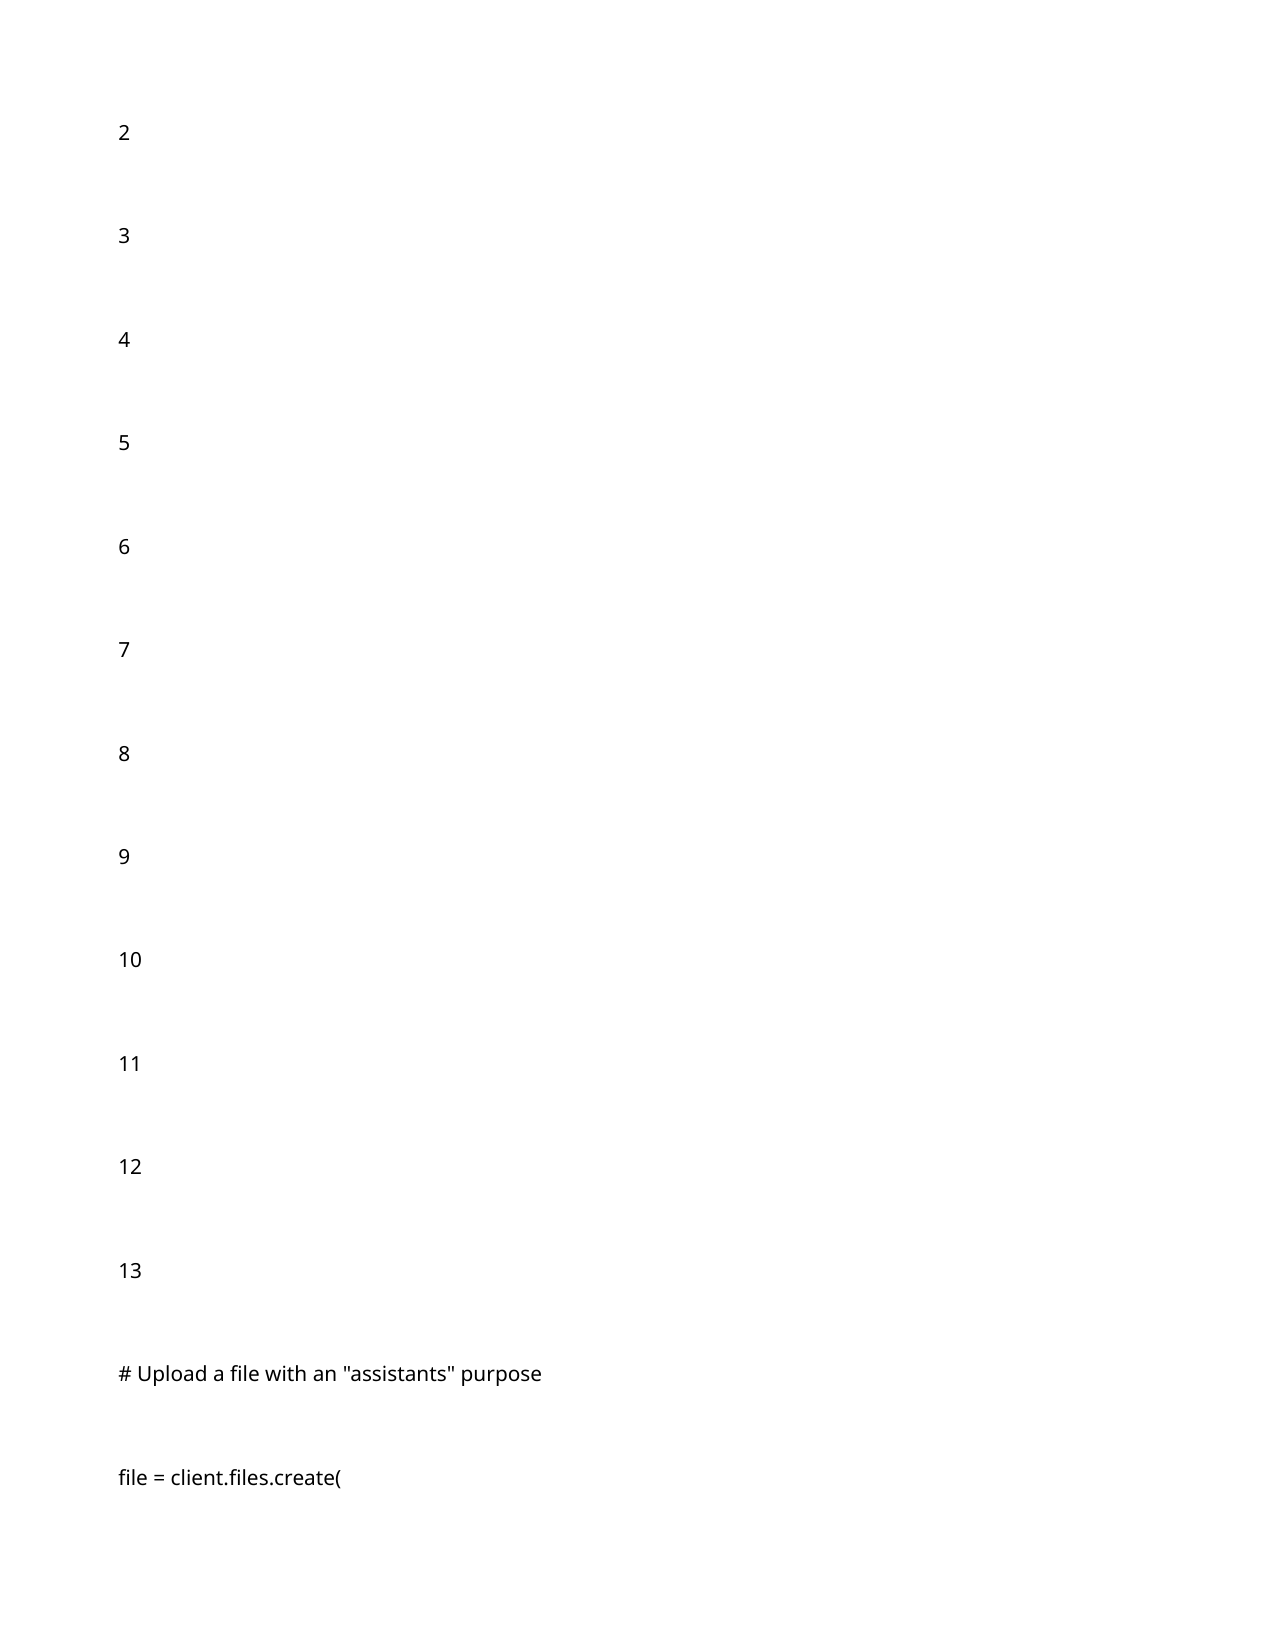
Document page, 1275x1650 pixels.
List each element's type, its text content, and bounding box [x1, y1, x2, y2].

text 10 [118, 946, 1157, 974]
text 4 [118, 325, 1157, 353]
text 2 [118, 118, 1157, 147]
text 3 [118, 222, 1157, 250]
text file = client.files.create( [118, 1463, 1157, 1491]
text 5 [118, 428, 1157, 457]
text 9 [118, 842, 1157, 871]
text 6 [118, 532, 1157, 560]
text 13 [118, 1256, 1157, 1284]
text 12 [118, 1152, 1157, 1181]
text 7 [118, 635, 1157, 664]
text # Upload a file with an "assistants" purpose [118, 1359, 1157, 1388]
text 11 [118, 1049, 1157, 1077]
text 8 [118, 739, 1157, 767]
